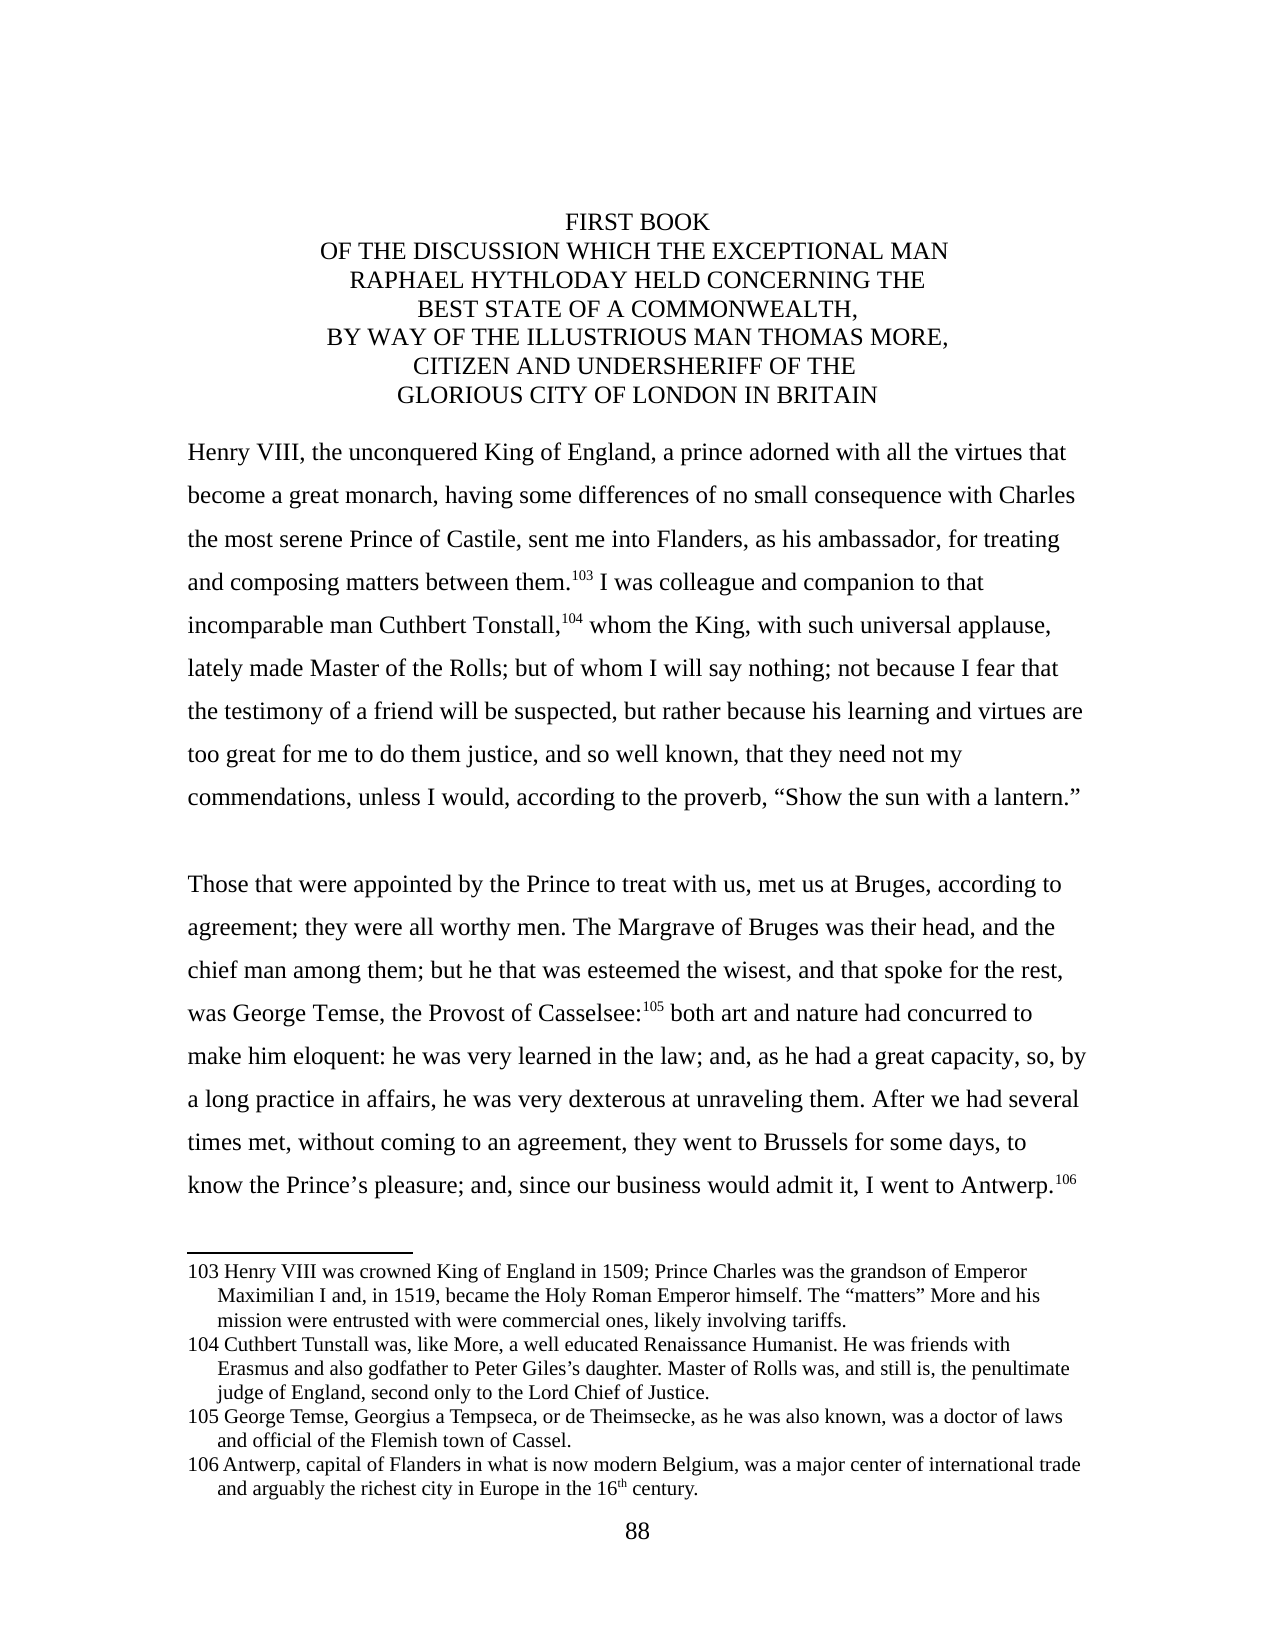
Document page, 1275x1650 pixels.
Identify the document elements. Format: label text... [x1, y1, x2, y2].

text BY WAY OF THE ILLUSTRIOUS MAN THOMAS MORE, [187, 322, 1087, 351]
text Henry VIII, the unconquered King of England, a prince adorned with all the virtues that become a great monarch, having some differences of no small consequence with Charles the most serene Prince of Castile, sent me into Flanders, as his ambassador, for treating and composing matters between them. I was colleague and companion to that incomparable man Cuthbert Tonstall, whom the King, with such universal applause, lately made Master of the Rolls; but of whom I will say nothing; not because I fear that the testimony of a friend will be suspected, but rather because his learning and virtues are too great for me to do them justice, and so well known, that they need not my commendations, unless I would, according to the proverb, “Show the sun with a lantern.” [187, 437, 1087, 811]
text Henry VIII was crowned King of England in 1509; Prince Charles was the grandson of Emperor Maximilian I and, in 1519, became the Holy Roman Emperor himself. The “matters” More and his mission were entrusted with were commercial ones, likely involving tariffs. [187, 1259, 1087, 1332]
text CITIZEN AND UNDERSHERIFF OF THE [187, 351, 1087, 380]
text BEST STATE OF A COMMONWEALTH, [187, 294, 1087, 322]
text OF THE DISCUSSION WHICH THE EXCEPTIONAL MAN [187, 236, 1087, 265]
text RAPHAEL HYTHLODAY HELD CONCERNING THE [187, 265, 1087, 294]
text George Temse, Georgius a Tempseca, or de Theimsecke, as he was also known, was a doctor of laws and official of the Flemish town of Cassel. [187, 1404, 1087, 1452]
text Cuthbert Tunstall was, like More, a well educated Renaissance Humanist. He was friends with Erasmus and also godfather to Peter Giles’s daughter. Master of Rolls was, and still is, the penultimate judge of England, second only to the Lord Chief of Justice. [187, 1332, 1087, 1404]
text Antwerp, capital of Flanders in what is now modern Belgium, was a major center of international trade and arguably the richest city in Europe in the 16th century. [187, 1452, 1087, 1500]
text GLORIOUS CITY OF LONDON IN BRITAIN [187, 380, 1087, 409]
text Those that were appointed by the Prince to treat with us, met us at Bruges, according to agreement; they were all worthy men. The Margrave of Bruges was their head, and the chief man among them; but he that was esteemed the wisest, and that spoke for the rest, was George Temse, the Provost of Casselsee: both art and nature had concurred to make him eloquent: he was very learned in the law; and, as he had a great capacity, so, by a long practice in affairs, he was very dexterous at unraveling them. After we had several times met, without coming to an agreement, they went to Brussels for some days, to know the Prince’s pleasure; and, since our business would admit it, I went to Antwerp. [187, 869, 1087, 1199]
text FIRST BOOK [187, 207, 1087, 236]
